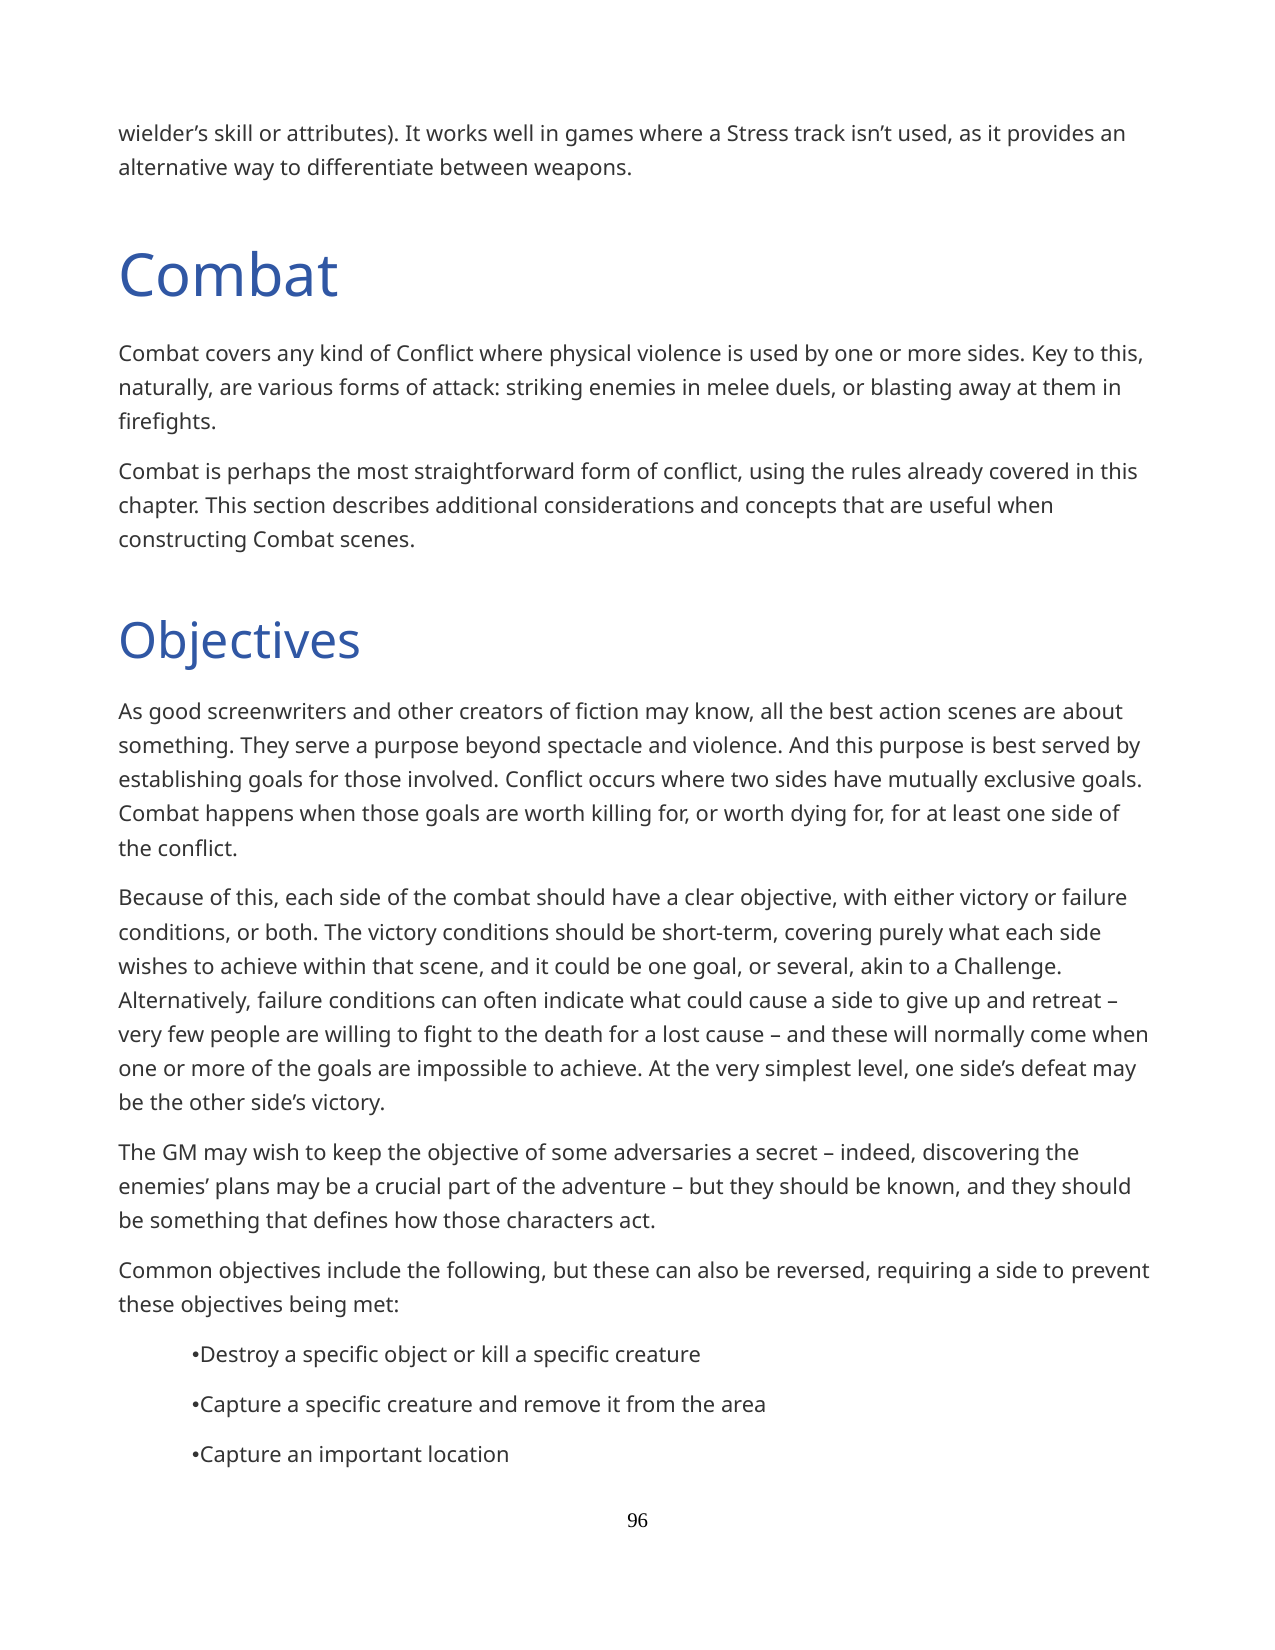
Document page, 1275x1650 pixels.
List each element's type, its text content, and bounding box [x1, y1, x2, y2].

subtitle Combat [118, 233, 1157, 314]
text The GM may wish to keep the objective of some adversaries a secret – indeed, discovering the enemies’ plans may be a crucial part of the adventure – but they should be known, and they should be something that defines how those characters act. [118, 1137, 1157, 1235]
list Capture a specific creature and remove it from the area [118, 1389, 1157, 1419]
text Common objectives include the following, but these can also be reversed, requiring a side to prevent these objectives being met: [118, 1255, 1157, 1319]
text Because of this, each side of the combat should have a clear objective, with either victory or failure conditions, or both. The victory conditions should be short-term, covering purely what each side wishes to achieve within that scene, and it could be one goal, or several, akin to a Challenge. Alternatively, failure conditions can often indicate what could cause a side to give up and retreat – very few people are willing to fight to the death for a lost cause – and these will normally come when one or more of the goals are impossible to achieve. At the very simplest level, one side’s defeat may be the other side’s victory. [118, 882, 1157, 1117]
text As good screenwriters and other creators of fiction may know, all the best action scenes are about something. They serve a purpose beyond spectacle and violence. And this purpose is best served by establishing goals for those involved. Conflict occurs where two sides have mutually exclusive goals. Combat happens when those goals are worth killing for, or worth dying for, for at least one side of the conflict. [118, 696, 1157, 862]
list Destroy a specific object or kill a specific creature [118, 1339, 1157, 1369]
list Capture an important location [118, 1439, 1157, 1468]
subtitle Objectives [118, 605, 1157, 673]
text Combat covers any kind of Conflict where physical violence is used by one or more sides. Key to this, naturally, are various forms of attack: striking enemies in melee duels, or blasting away at them in firefights. [118, 338, 1157, 436]
text Combat is perhaps the most straightforward form of conflict, using the rules already covered in this chapter. This section describes additional considerations and concepts that are useful when constructing Combat scenes. [118, 456, 1157, 554]
text wielder’s skill or attributes). It works well in games where a Stress track isn’t used, as it provides an alternative way to differentiate between weapons. [118, 118, 1157, 182]
